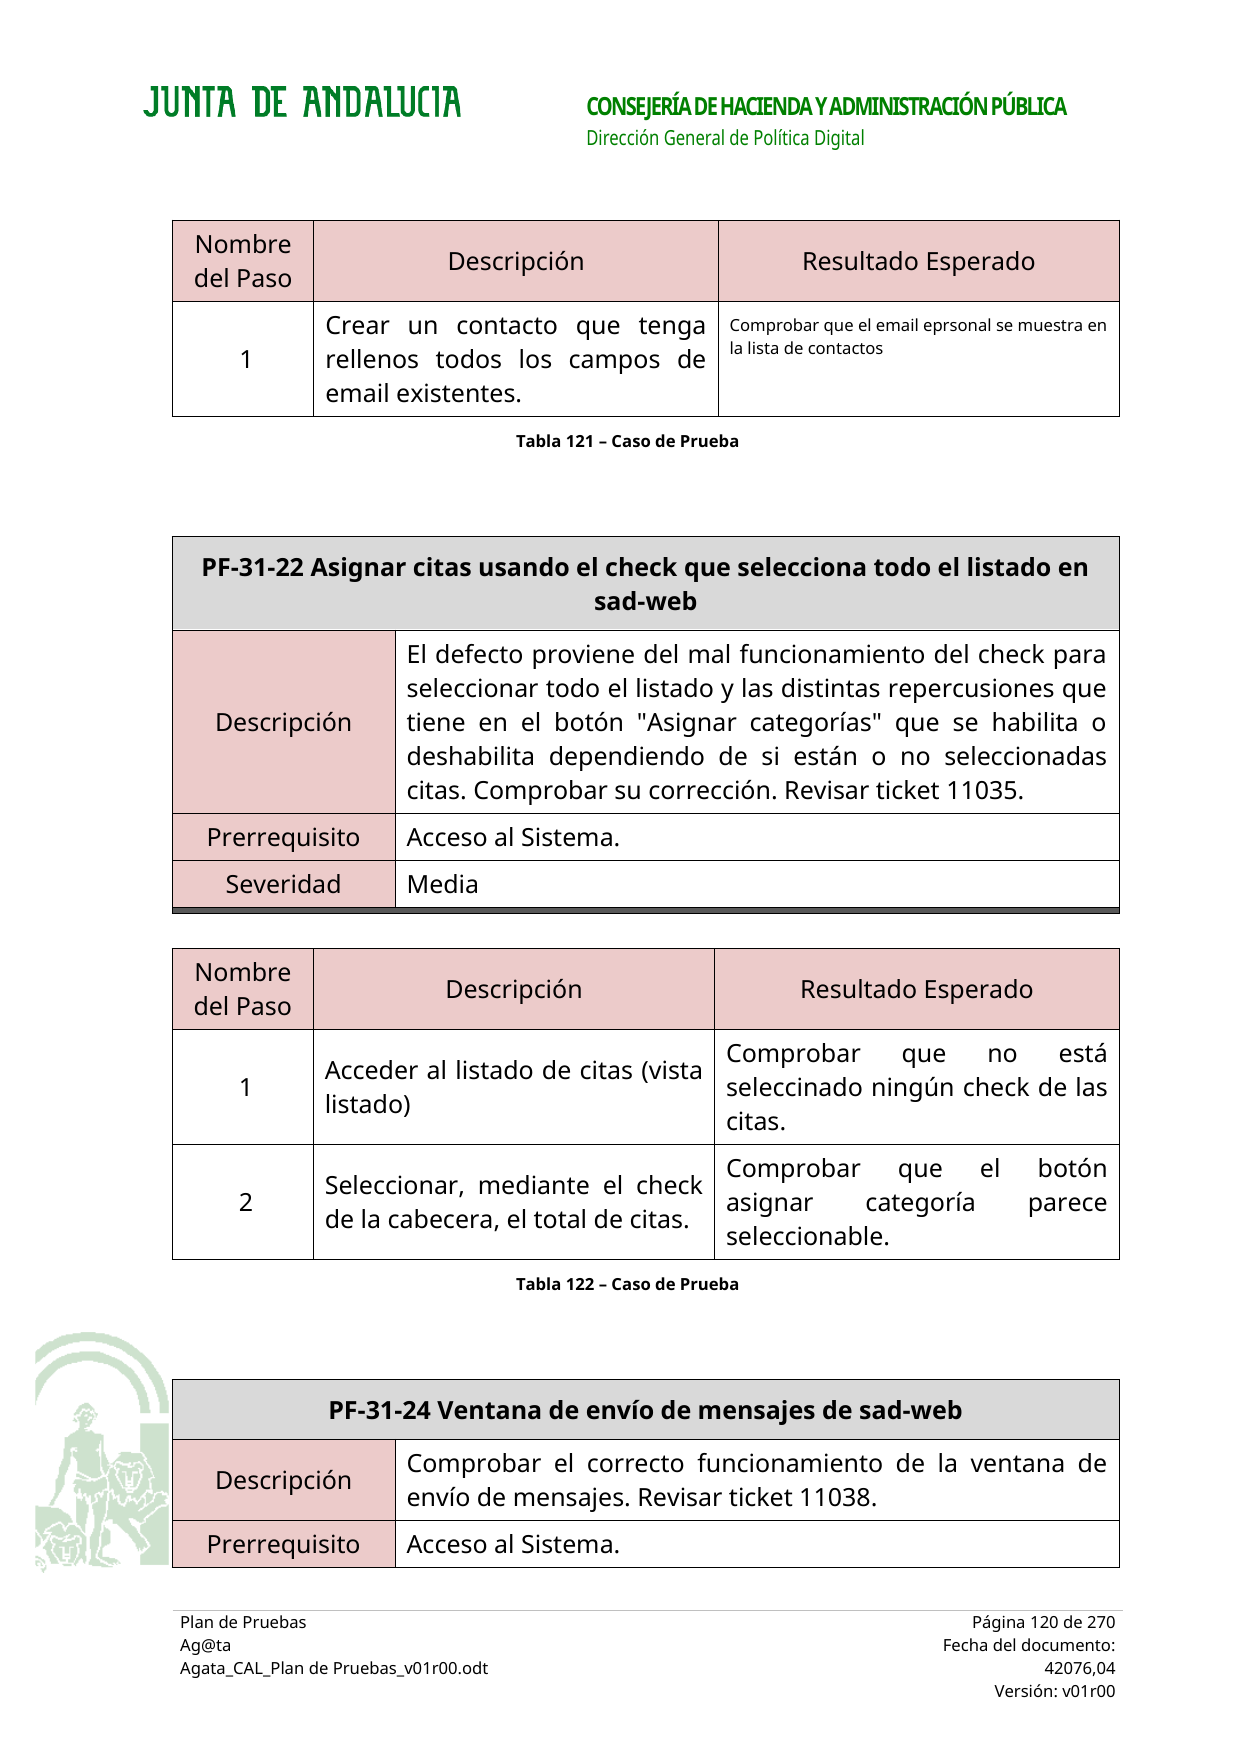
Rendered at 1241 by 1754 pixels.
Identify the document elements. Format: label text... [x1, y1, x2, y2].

table_cell Descripción [173, 631, 395, 813]
table_cell Prerrequisito [173, 1521, 395, 1567]
table_cell El defecto proviene del mal funcionamiento del check para seleccionar todo el listado y las distintas repercusiones que tiene en el botón "Asignar categorías" que se habilita o deshabilita dependiendo de si están o no seleccionadas citas. Comprobar su corrección. Revisar ticket 11035. [396, 631, 1119, 813]
table_cell [173, 908, 1119, 913]
table_header Descripción [314, 221, 718, 301]
table_header Resultado Esperado [719, 221, 1119, 301]
table_cell Comprobar que el botón asignar categoría parece seleccionable. [715, 1145, 1119, 1259]
table_cell 2 [173, 1145, 313, 1259]
table_header Nombre del Paso [173, 221, 313, 301]
table_cell 1 [173, 302, 313, 416]
text Tabla 122 – Caso de Prueba [148, 1273, 1107, 1295]
table_cell Acceso al Sistema. [396, 1521, 1119, 1567]
picture [143, 86, 461, 117]
table_cell Descripción [173, 1440, 395, 1520]
table_cell Media [396, 861, 1119, 907]
table_cell Comprobar el correcto funcionamiento de la ventana de envío de mensajes. Revisar ticket 11038. [396, 1440, 1119, 1520]
table_cell 1 [173, 1030, 313, 1144]
table_cell Acceder al listado de citas (vista listado) [314, 1030, 714, 1144]
table_header PF-31-22 Asignar citas usando el check que selecciona todo el listado en sad-web [173, 537, 1119, 629]
table_cell Comprobar que el email eprsonal se muestra en la lista de contactos [719, 302, 1119, 416]
table_header Nombre del Paso [173, 949, 313, 1029]
table_header PF-31-24 Ventana de envío de mensajes de sad-web [173, 1380, 1119, 1439]
table_header Descripción [314, 949, 714, 1029]
table_cell Acceso al Sistema. [396, 814, 1119, 860]
text Tabla 121 – Caso de Prueba [148, 429, 1107, 452]
table_cell Comprobar que no está seleccinado ningún check de las citas. [715, 1030, 1119, 1144]
table_header Resultado Esperado [715, 949, 1119, 1029]
table_cell Crear un contacto que tenga rellenos todos los campos de email existentes. [314, 302, 718, 416]
table_cell Prerrequisito [173, 814, 395, 860]
table_cell Seleccionar, mediante el check de la cabecera, el total de citas. [314, 1145, 714, 1259]
table_cell Severidad [173, 861, 395, 907]
